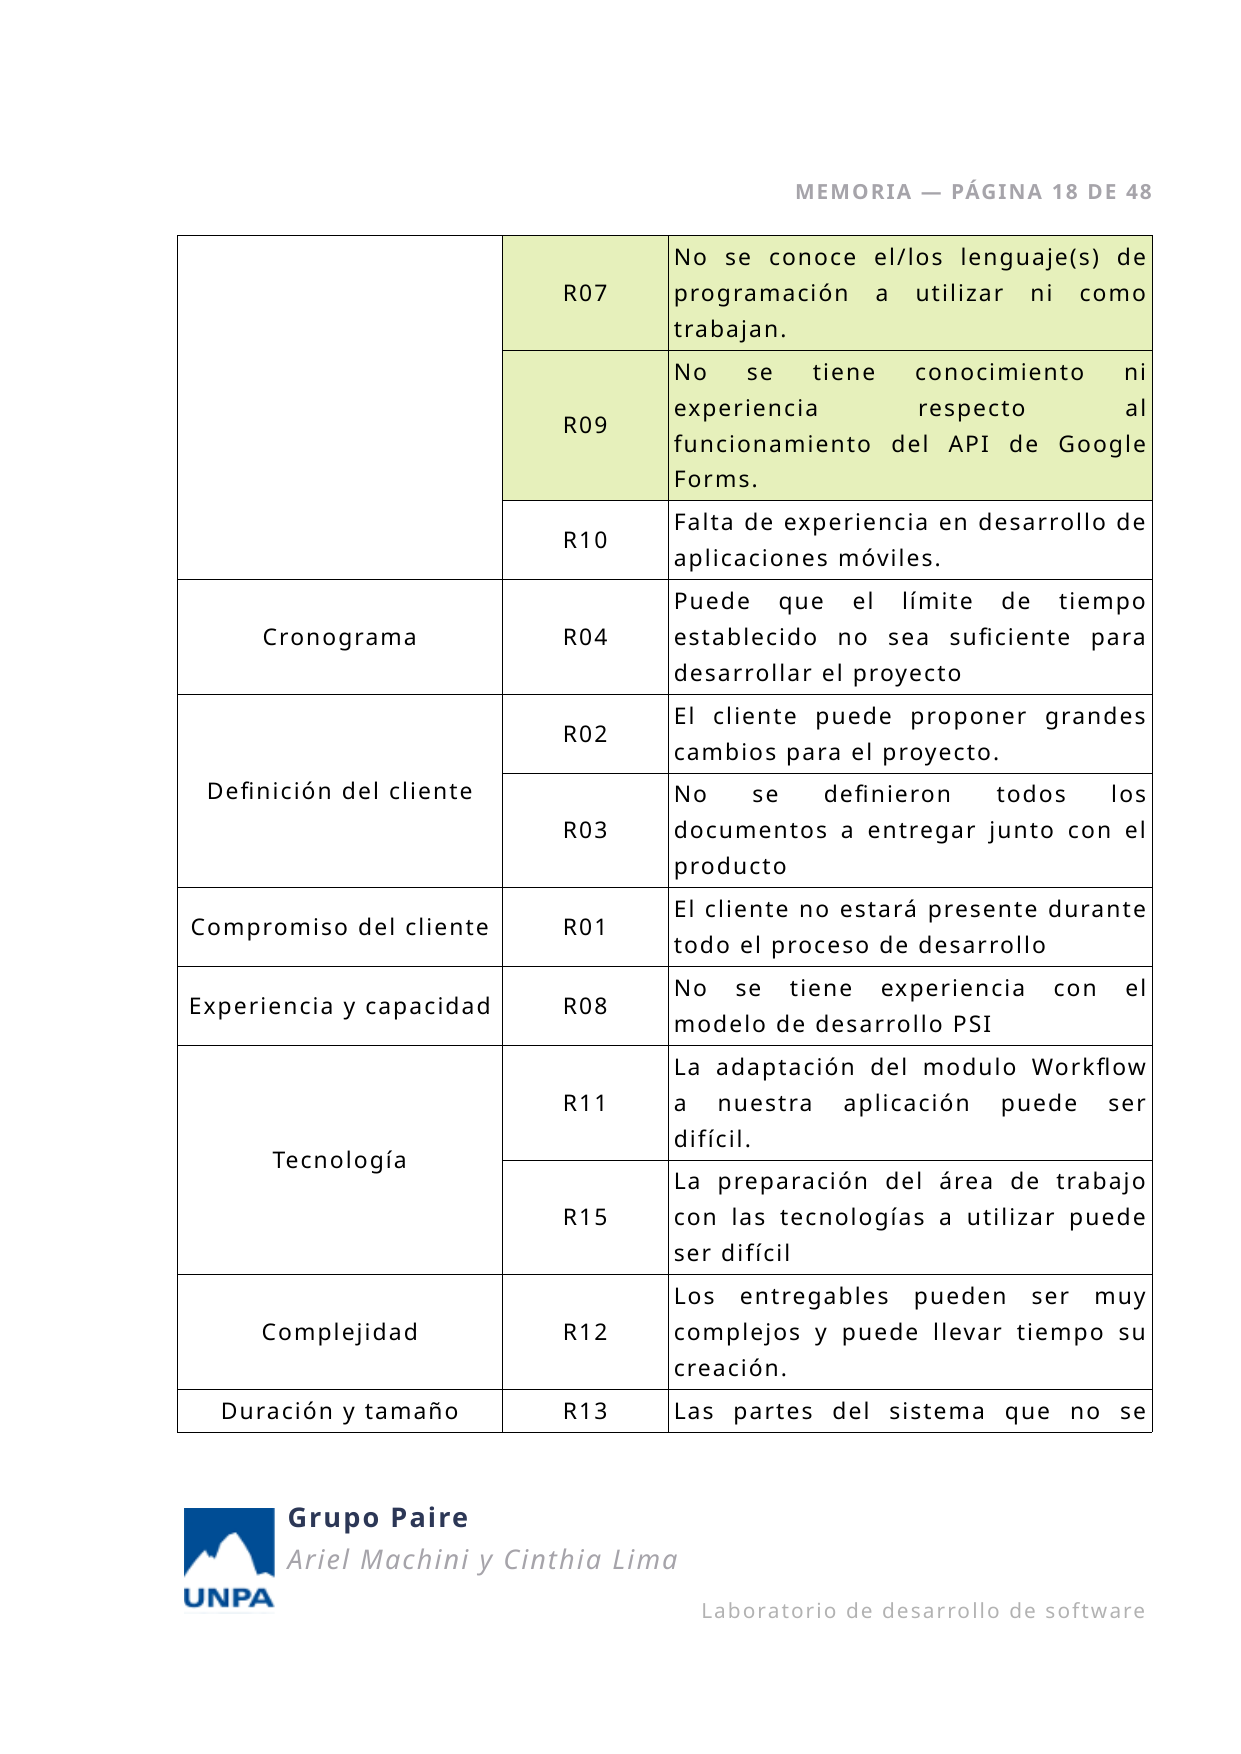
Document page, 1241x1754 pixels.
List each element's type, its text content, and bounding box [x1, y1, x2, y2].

table_cell R09 [503, 351, 668, 500]
table_cell [178, 236, 502, 579]
table_cell Las partes del sistema que no se [669, 1390, 1152, 1432]
table_cell Duración y tamaño [178, 1390, 502, 1432]
table_cell R10 [503, 501, 668, 579]
picture [184, 1508, 275, 1614]
table_cell R02 [503, 695, 668, 773]
table_cell R04 [503, 580, 668, 694]
table_cell Compromiso del cliente [178, 888, 502, 966]
table_cell R11 [503, 1046, 668, 1159]
table_cell R08 [503, 967, 668, 1045]
table_cell Complejidad [178, 1275, 502, 1389]
table_cell Puede que el límite de tiempo establecido no sea suficiente para desarrollar el proyecto [669, 580, 1152, 694]
table_cell El cliente no estará presente durante todo el proceso de desarrollo [669, 888, 1152, 966]
table_cell La adaptación del modulo Workflow a nuestra aplicación puede ser difícil. [669, 1046, 1152, 1159]
table_cell Cronograma [178, 580, 502, 694]
table_cell R07 [503, 236, 668, 350]
table_cell Definición del cliente [178, 695, 502, 887]
table_cell R13 [503, 1390, 668, 1432]
table_cell R01 [503, 888, 668, 966]
table_cell No se tiene experiencia con el modelo de desarrollo PSI [669, 967, 1152, 1045]
table_cell No se definieron todos los documentos a entregar junto con el producto [669, 774, 1152, 887]
table_cell R03 [503, 774, 668, 887]
table_cell Los entregables pueden ser muy complejos y puede llevar tiempo su creación. [669, 1275, 1152, 1389]
table_cell Experiencia y capacidad [178, 967, 502, 1045]
table_cell Tecnología [178, 1046, 502, 1274]
table_cell Falta de experiencia en desarrollo de aplicaciones móviles. [669, 501, 1152, 579]
table_cell R12 [503, 1275, 668, 1389]
table_cell R15 [503, 1161, 668, 1274]
table_cell El cliente puede proponer grandes cambios para el proyecto. [669, 695, 1152, 773]
table_cell La preparación del área de trabajo con las tecnologías a utilizar puede ser difícil [669, 1161, 1152, 1274]
table_cell No se tiene conocimiento ni experiencia respecto al funcionamiento del API de Google Forms. [669, 351, 1152, 500]
table_cell No se conoce el/los lenguaje(s) de programación a utilizar ni como trabajan. [669, 236, 1152, 350]
